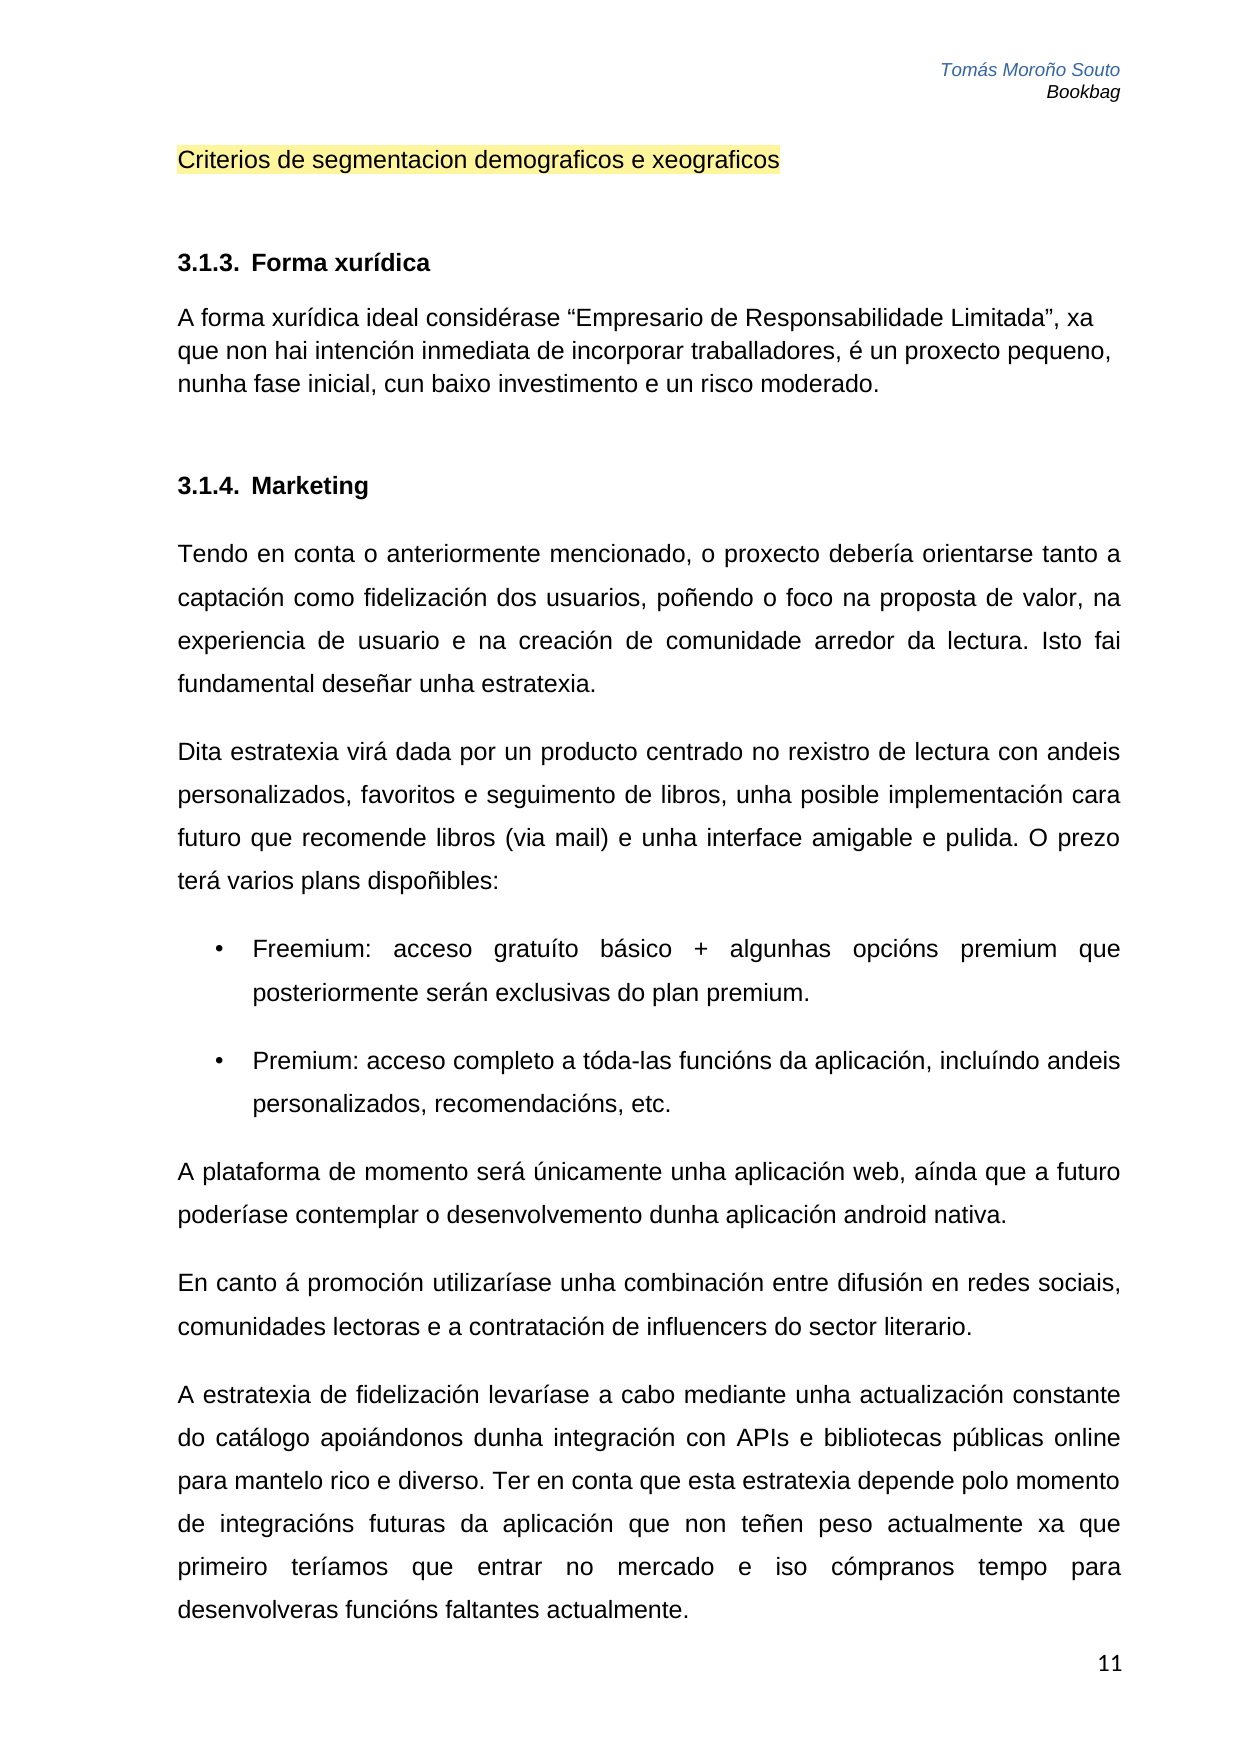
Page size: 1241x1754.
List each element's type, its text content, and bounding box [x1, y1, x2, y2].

text En canto á promoción utilizaríase unha combinación entre difusión en redes sociais, comunidades lectoras e a contratación de influencers do sector literario. [177, 1268, 1122, 1340]
list Premium: acceso completo a tóda-las funcións da aplicación, incluíndo andeis personalizados, recomendacións, etc. [215, 1046, 1122, 1118]
subtitle Marketing [177, 471, 1122, 500]
text A plataforma de momento será únicamente unha aplicación web, aínda que a futuro poderíase contemplar o desenvolvemento dunha aplicación android nativa. [177, 1157, 1122, 1229]
text Dita estratexia virá dada por un producto centrado no rexistro de lectura con andeis personalizados, favoritos e seguimento de libros, unha posible implementación cara futuro que recomende libros (via mail) e unha interface amigable e pulida. O prezo terá varios plans dispoñibles: [177, 737, 1122, 895]
text A forma xurídica ideal considérase “Empresario de Responsabilidade Limitada”, xa que non hai intención inmediata de incorporar traballadores, é un proxecto pequeno, nunha fase inicial, cun baixo investimento e un risco moderado. [177, 303, 1122, 398]
list Freemium: acceso gratuíto básico + algunhas opcións premium que posteriormente serán exclusivas do plan premium. [215, 934, 1122, 1006]
text A estratexia de fidelización levaríase a cabo mediante unha actualización constante do catálogo apoiándonos dunha integración con APIs e bibliotecas públicas online para mantelo rico e diverso. Ter en conta que esta estratexia depende polo momento de integracións futuras da aplicación que non teñen peso actualmente xa que primeiro teríamos que entrar no mercado e iso cómpranos tempo para desenvolveras funcións faltantes actualmente. [177, 1380, 1122, 1624]
text Criterios de segmentacion demograficos e xeograficos [177, 145, 1122, 174]
subtitle Forma xurídica [177, 247, 1122, 276]
text Tendo en conta o anteriormente mencionado, o proxecto debería orientarse tanto a captación como fidelización dos usuarios, poñendo o foco na proposta de valor, na experiencia de usuario e na creación de comunidade arredor da lectura. Isto fai fundamental deseñar unha estratexia. [177, 539, 1122, 698]
